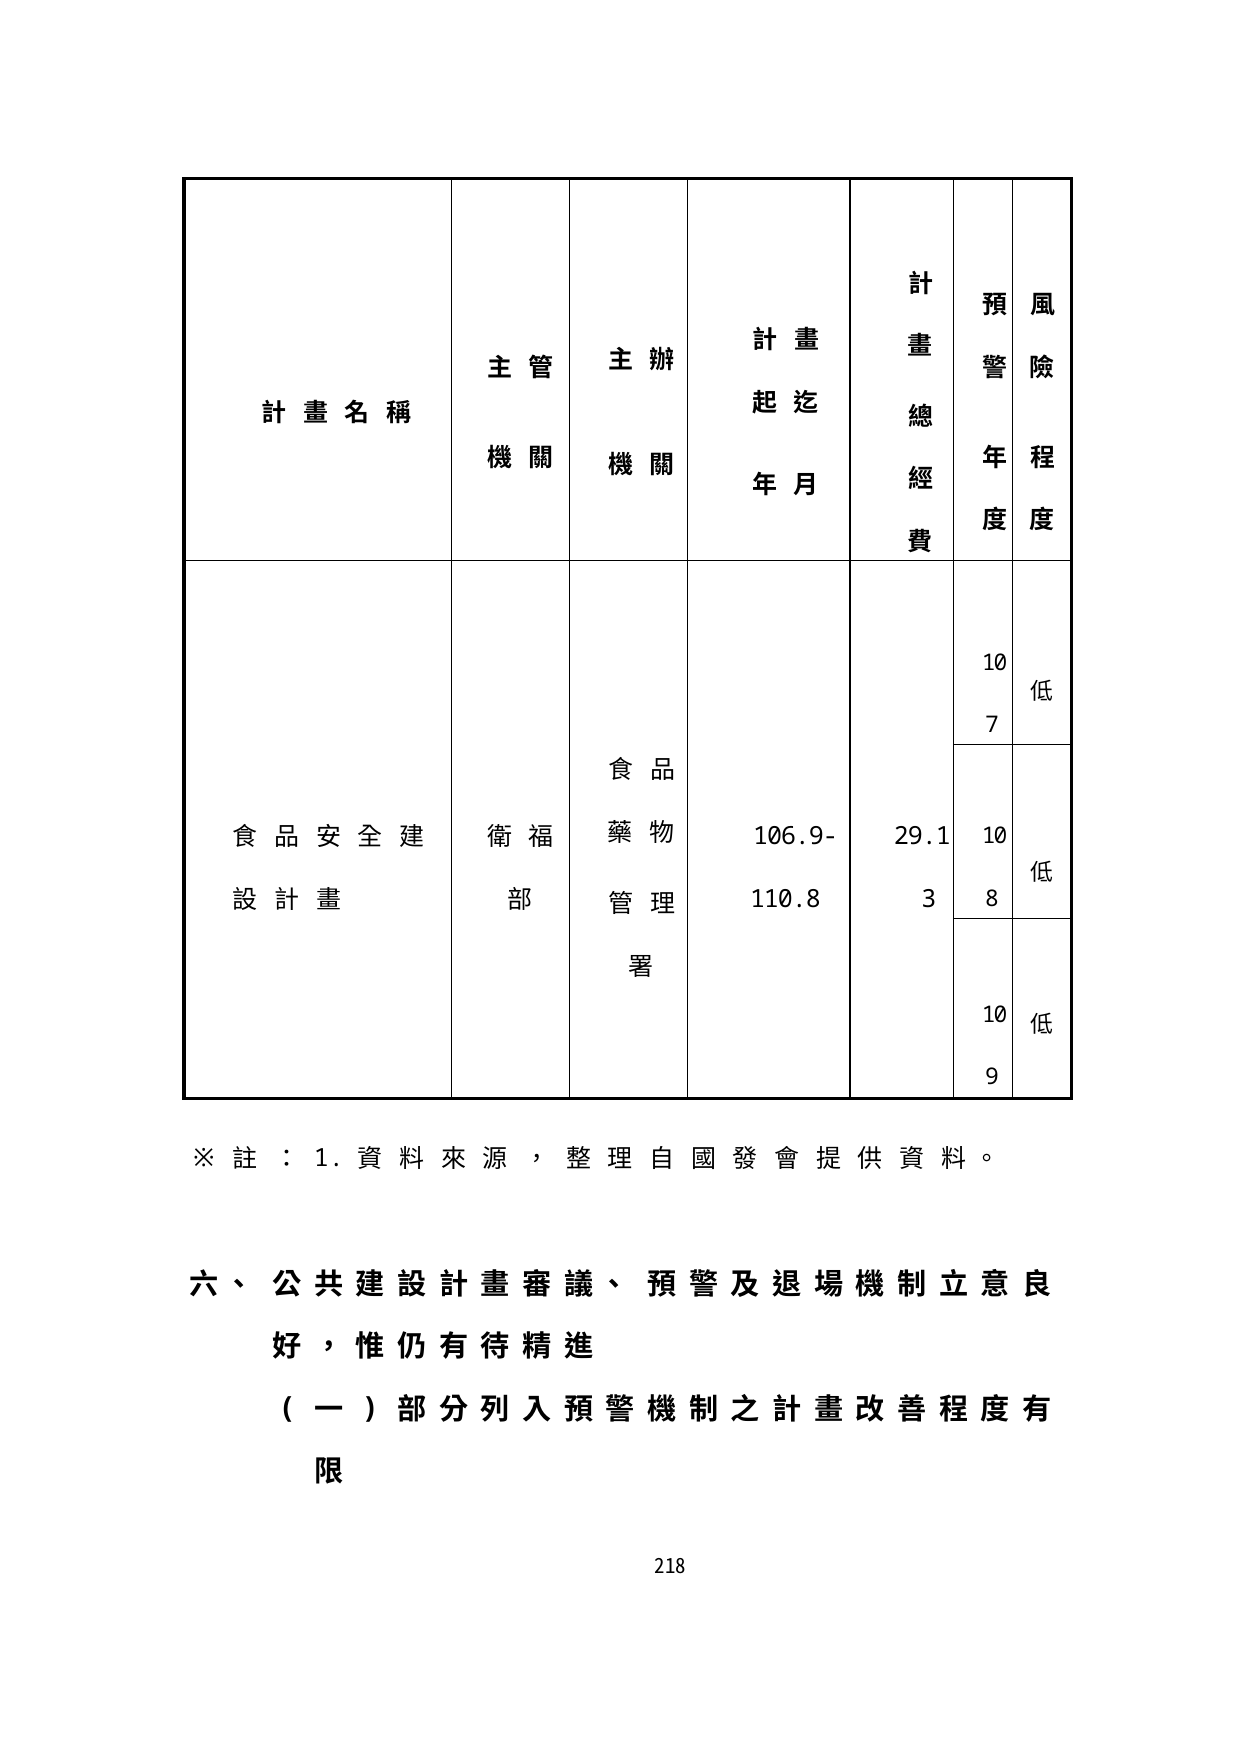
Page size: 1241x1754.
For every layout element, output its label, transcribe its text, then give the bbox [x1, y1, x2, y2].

table_header 風險 程度 [1013, 180, 1070, 560]
table_cell 衛福部 [452, 561, 569, 1097]
table_header 主辦 機關 [570, 180, 687, 560]
table_cell 106.9-110.8 [688, 561, 849, 1097]
table_header 計畫 總經費 [851, 180, 953, 560]
table_header 預警 年度 [954, 180, 1012, 560]
table_cell 食品安全建設計畫 [186, 561, 451, 1097]
table_cell 109 [954, 919, 1012, 1097]
table_cell 食品藥物 管理署 [570, 561, 687, 1097]
table_header 主管 機關 [452, 180, 569, 560]
table_header 計畫起迄 年月 [688, 180, 849, 560]
table_cell 108 [954, 745, 1012, 918]
table_cell 107 [954, 561, 1012, 744]
table_cell 低 [1013, 561, 1070, 744]
table_cell 29.13 [851, 561, 953, 1097]
text (一)部分列入預警機制之計畫改善程度有限 [241, 1365, 1058, 1490]
text 六、公共建設計畫審議、預警及退場機制立意良好，惟仍有待精進 [183, 1240, 1058, 1365]
table_cell 低 [1013, 919, 1070, 1097]
table_header 計畫名稱 [186, 180, 451, 560]
table_cell 低 [1013, 745, 1070, 918]
text ※註：1.資料來源，整理自國發會提供資料。 [183, 1115, 1072, 1177]
